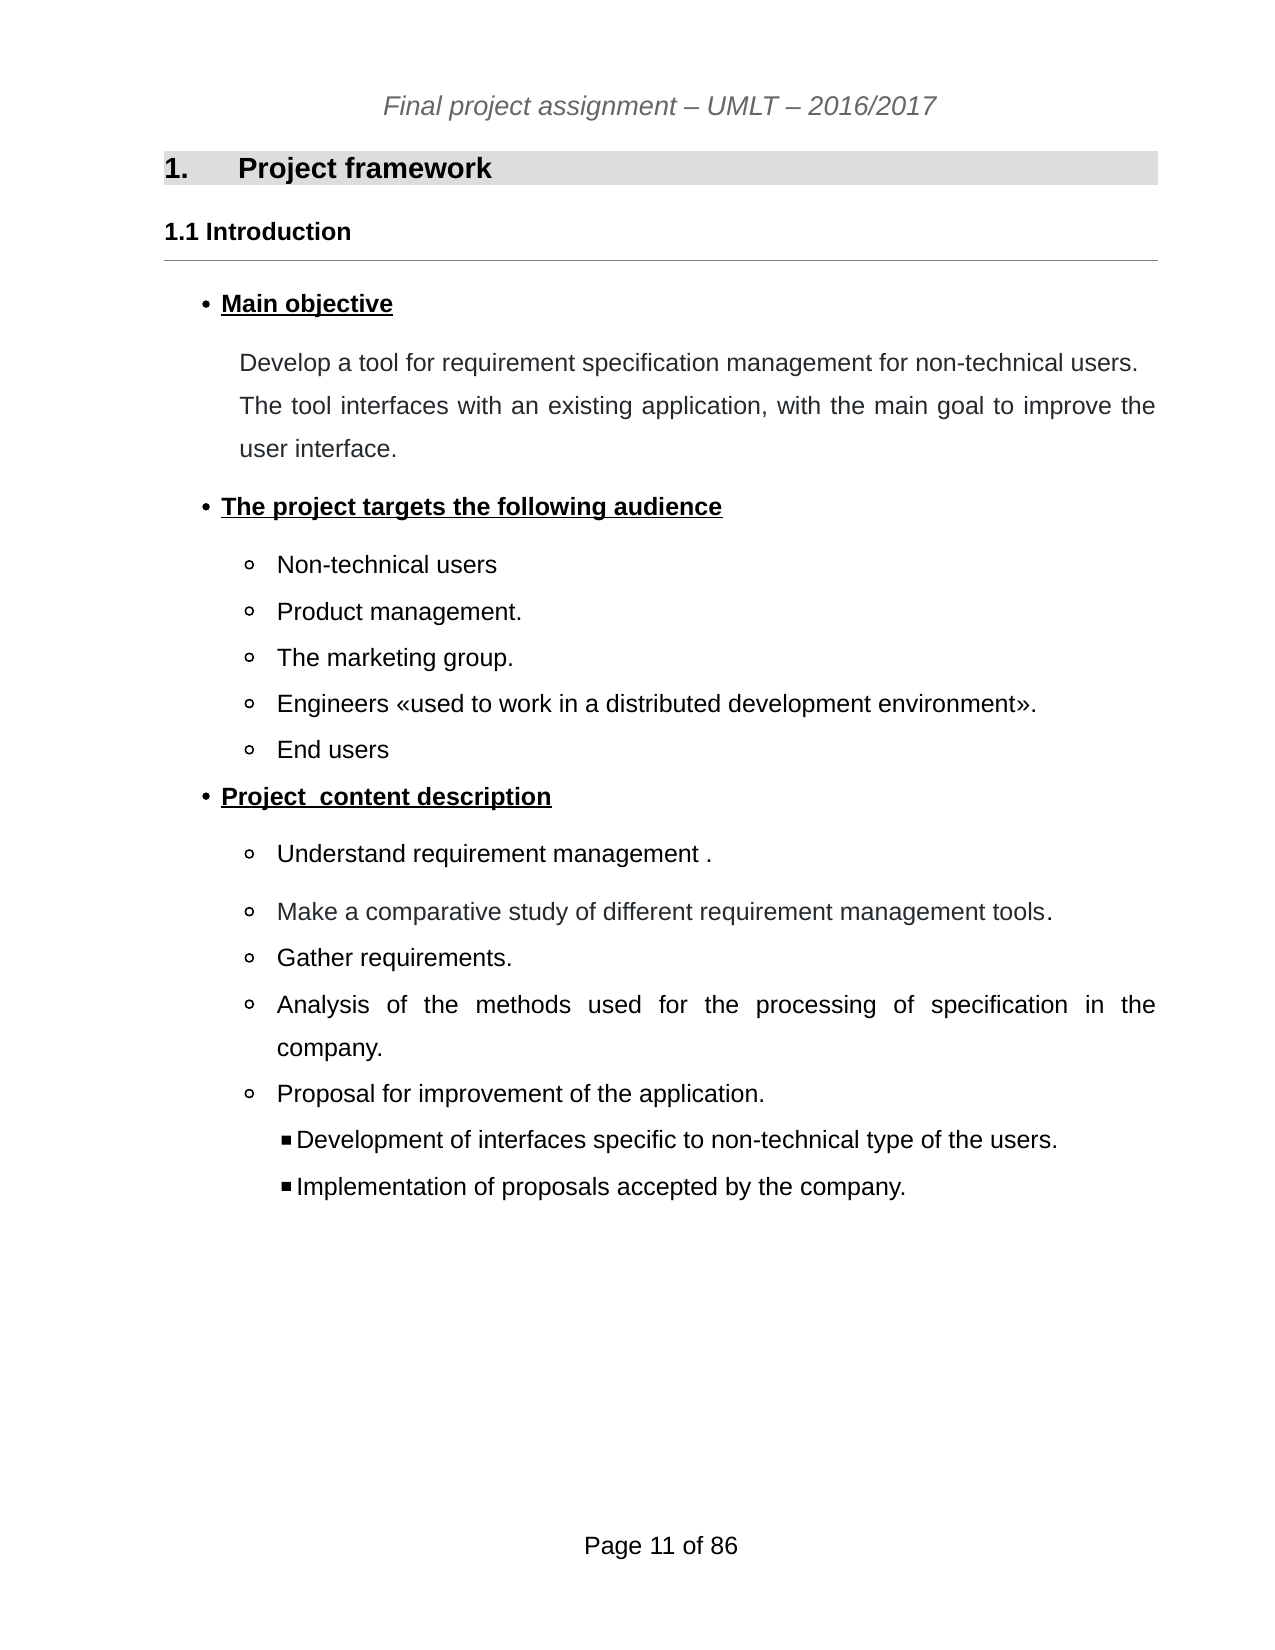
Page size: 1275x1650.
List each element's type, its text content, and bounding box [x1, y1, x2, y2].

list The marketing group. [239, 643, 1158, 672]
list Develop a tool for requirement specification management for non-technical users. [202, 348, 1158, 376]
list Development of interfaces specific to non-technical type of the users. [277, 1125, 1158, 1154]
list Understand requirement management . [239, 839, 1158, 868]
list The project targets the following audience [202, 492, 1158, 521]
subtitle 1.1 Introduction [164, 217, 1158, 245]
list Gather requirements. [239, 943, 1158, 972]
list Main objective [202, 289, 1158, 318]
list Implementation of proposals accepted by the company. [277, 1172, 1158, 1200]
list Engineers «used to work in a distributed development environment». [239, 689, 1158, 718]
list End users [239, 735, 1158, 764]
subtitle 1. Project framework [164, 151, 1158, 185]
list Make a comparative study of different requirement management tools. [239, 897, 1158, 926]
list The tool interfaces with an existing application, with the main goal to improve the user interface. [202, 391, 1158, 463]
list Non-technical users [239, 550, 1158, 579]
list Analysis of the methods used for the processing of specification in the company. [239, 990, 1158, 1062]
list Product management. [239, 597, 1158, 625]
list Proposal for improvement of the application. [239, 1079, 1158, 1108]
list Project content description [202, 782, 1158, 810]
